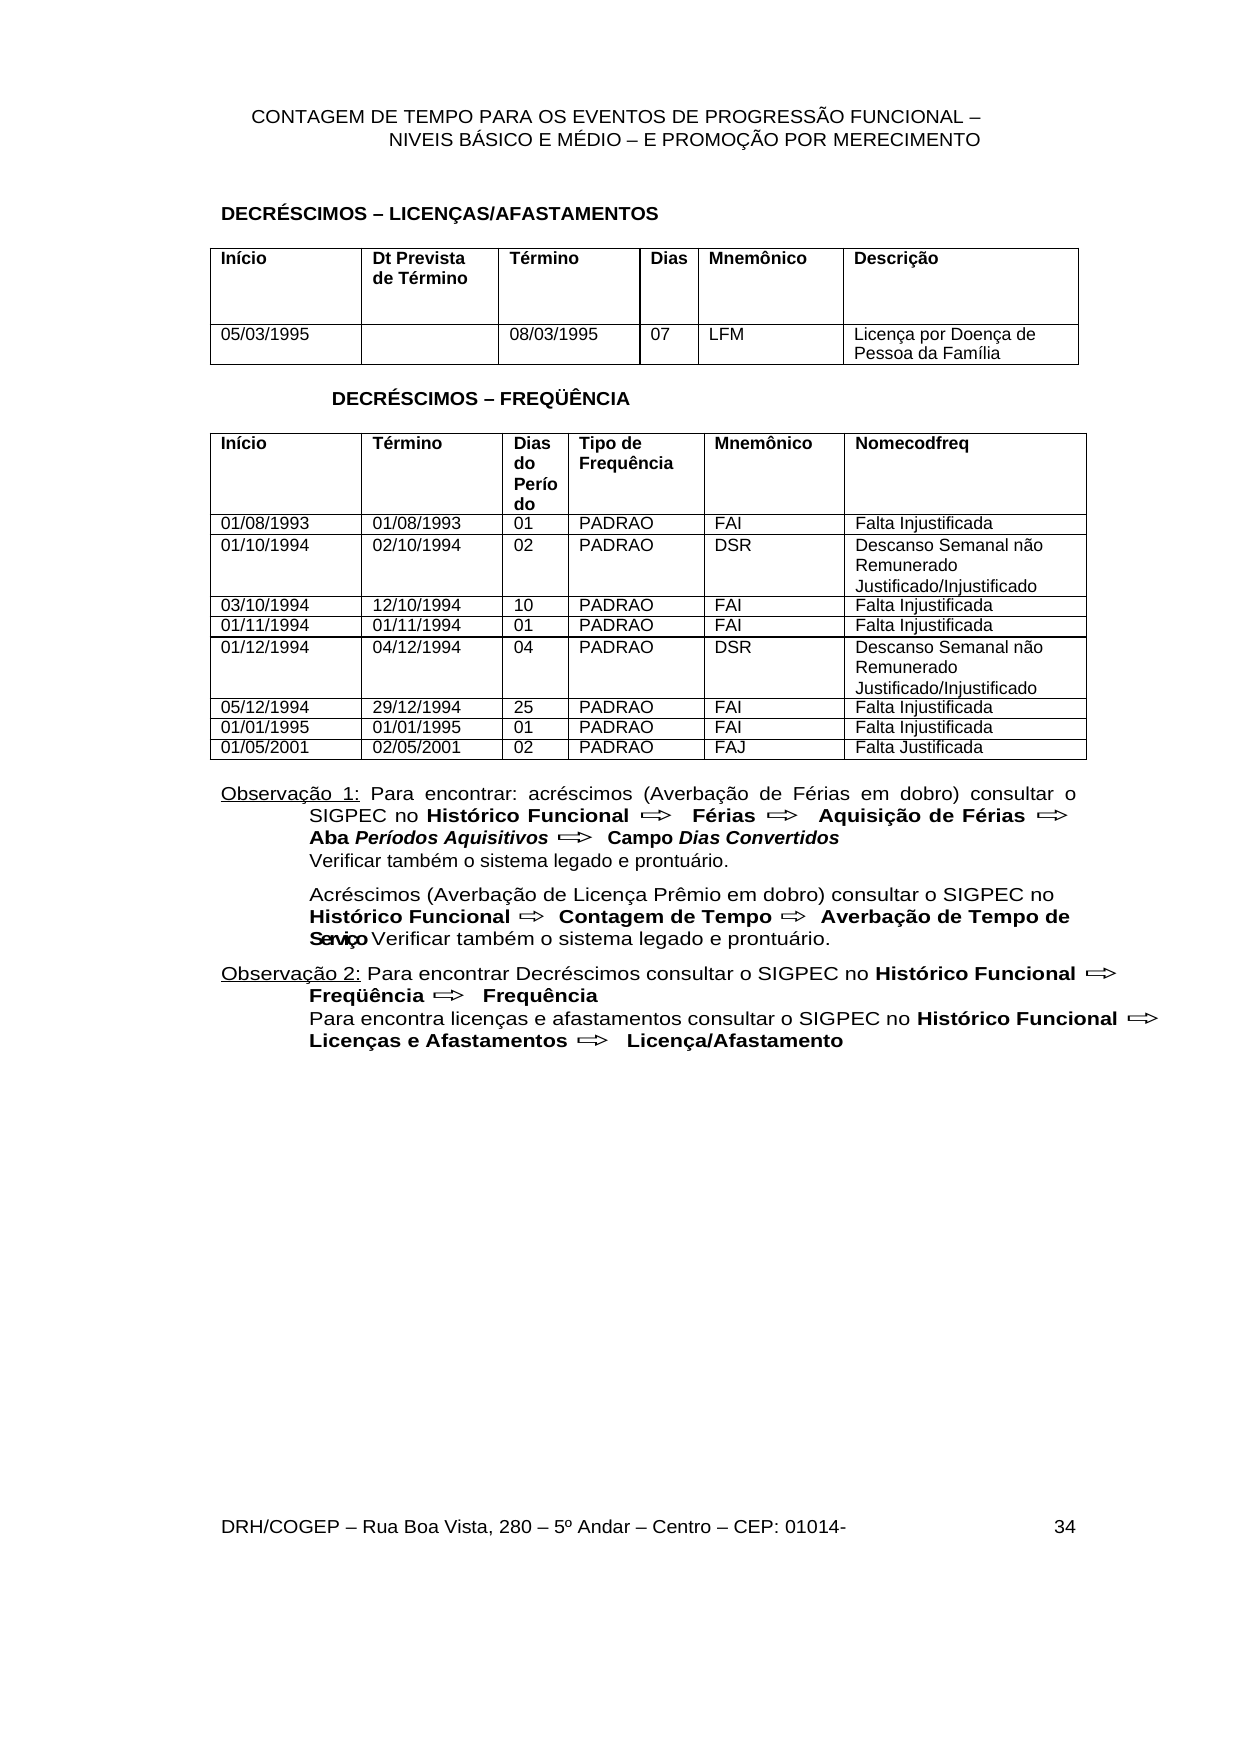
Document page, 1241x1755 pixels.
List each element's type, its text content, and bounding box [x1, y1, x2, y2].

table_cell 01/01/1995 [362, 719, 502, 738]
table_cell 01 [503, 515, 568, 534]
table_cell DSR [705, 535, 844, 596]
table_header Dias do Perío do [503, 434, 568, 514]
table_cell 29/12/1994 [362, 699, 502, 718]
table_cell PADRAO [569, 719, 704, 738]
table_header Dias [641, 249, 698, 323]
table_cell 01/10/1994 [211, 535, 361, 596]
table_cell PADRAO [569, 699, 704, 718]
table_header Dt Prevista de Término [362, 249, 498, 323]
table_cell PADRAO [569, 740, 704, 758]
table_cell PADRAO [569, 515, 704, 534]
table_cell LFM [699, 325, 843, 364]
table_cell PADRAO [569, 617, 704, 636]
table_cell Licença por Doença de Pessoa da Família [844, 325, 1078, 364]
text DECRÉSCIMOS – FREQÜÊNCIA [332, 388, 1228, 409]
table_header Início [211, 434, 361, 514]
table_cell Descanso Semanal não Remunerado Justificado/Injustificado [845, 535, 1086, 596]
table_cell PADRAO [569, 597, 704, 616]
table_header Mnemônico [699, 249, 843, 323]
table_cell FAI [705, 719, 844, 738]
text Observação 2: Para encontrar Decréscimos consultar o SIGPEC no Histórico Funcional  [221, 962, 1228, 984]
table_cell FAI [705, 515, 844, 534]
table_header Término [499, 249, 639, 323]
table_cell 01/08/1993 [362, 515, 502, 534]
table_cell PADRAO [569, 535, 704, 596]
table_cell DSR [705, 638, 844, 698]
table_cell PADRAO [569, 638, 704, 698]
table_cell Falta Injustificada [845, 699, 1086, 718]
table_cell FAI [705, 597, 844, 616]
subtitle Freqüência  Frequência [309, 985, 1228, 1007]
text Para encontra licenças e afastamentos consultar o SIGPEC no Histórico Funcional  [309, 1007, 1228, 1029]
table_cell Falta Injustificada [845, 617, 1086, 636]
table_cell FAI [705, 699, 844, 718]
table_cell Falta Injustificada [845, 719, 1086, 738]
table_cell 12/10/1994 [362, 597, 502, 616]
table_cell 25 [503, 699, 568, 718]
table_header Descrição [844, 249, 1078, 323]
table_header Término [362, 434, 502, 514]
table_header Início [211, 249, 361, 323]
table_cell 04/12/1994 [362, 638, 502, 698]
table_header Mnemônico [705, 434, 844, 514]
table_cell 01/05/2001 [211, 740, 361, 758]
table_cell 04 [503, 638, 568, 698]
table_cell FAI [705, 617, 844, 636]
table_cell Falta Injustificada [845, 515, 1086, 534]
text DECRÉSCIMOS – LICENÇAS/AFASTAMENTOS [221, 203, 1228, 224]
table_cell 03/10/1994 [211, 597, 361, 616]
table_cell 02/05/2001 [362, 740, 502, 758]
table_cell 01/01/1995 [211, 719, 361, 738]
table_cell 02/10/1994 [362, 535, 502, 596]
table_cell 05/12/1994 [211, 699, 361, 718]
table_cell 01/11/1994 [211, 617, 361, 636]
text Acréscimos (Averbação de Licença Prêmio em dobro) consultar o SIGPEC no Histórico Funcional  Contagem de Tempo  Averbação de Tempo de Serviço Verificar também o sistema legado e prontuário. [309, 884, 1078, 950]
table_cell FAJ [705, 740, 844, 758]
table_cell 01/08/1993 [211, 515, 361, 534]
subtitle Licenças e Afastamentos  Licença/Afastamento [309, 1030, 1228, 1052]
table_cell 01/11/1994 [362, 617, 502, 636]
table_cell [362, 325, 498, 364]
text Verificar também o sistema legado e prontuário. [309, 849, 1228, 871]
table_cell Falta Justificada [845, 740, 1086, 758]
table_cell 02 [503, 535, 568, 596]
table_cell 10 [503, 597, 568, 616]
table_cell 07 [641, 325, 698, 364]
table_header Nomecodfreq [845, 434, 1086, 514]
table_header Tipo de Frequência [569, 434, 704, 514]
table_cell 01 [503, 617, 568, 636]
table_cell Falta Injustificada [845, 597, 1086, 616]
table_cell 08/03/1995 [499, 325, 639, 364]
text Observação 1: Para encontrar: acréscimos (Averbação de Férias em dobro) consultar o SIGPEC no Histórico Funcional  Férias  Aquisição de Férias  Aba Períodos Aquisitivos  Campo Dias Convertidos [221, 782, 1076, 848]
table_cell 01 [503, 719, 568, 738]
table_cell 05/03/1995 [211, 325, 361, 364]
table_cell 02 [503, 740, 568, 758]
table_cell Descanso Semanal não Remunerado Justificado/Injustificado [845, 638, 1086, 698]
table_cell 01/12/1994 [211, 638, 361, 698]
